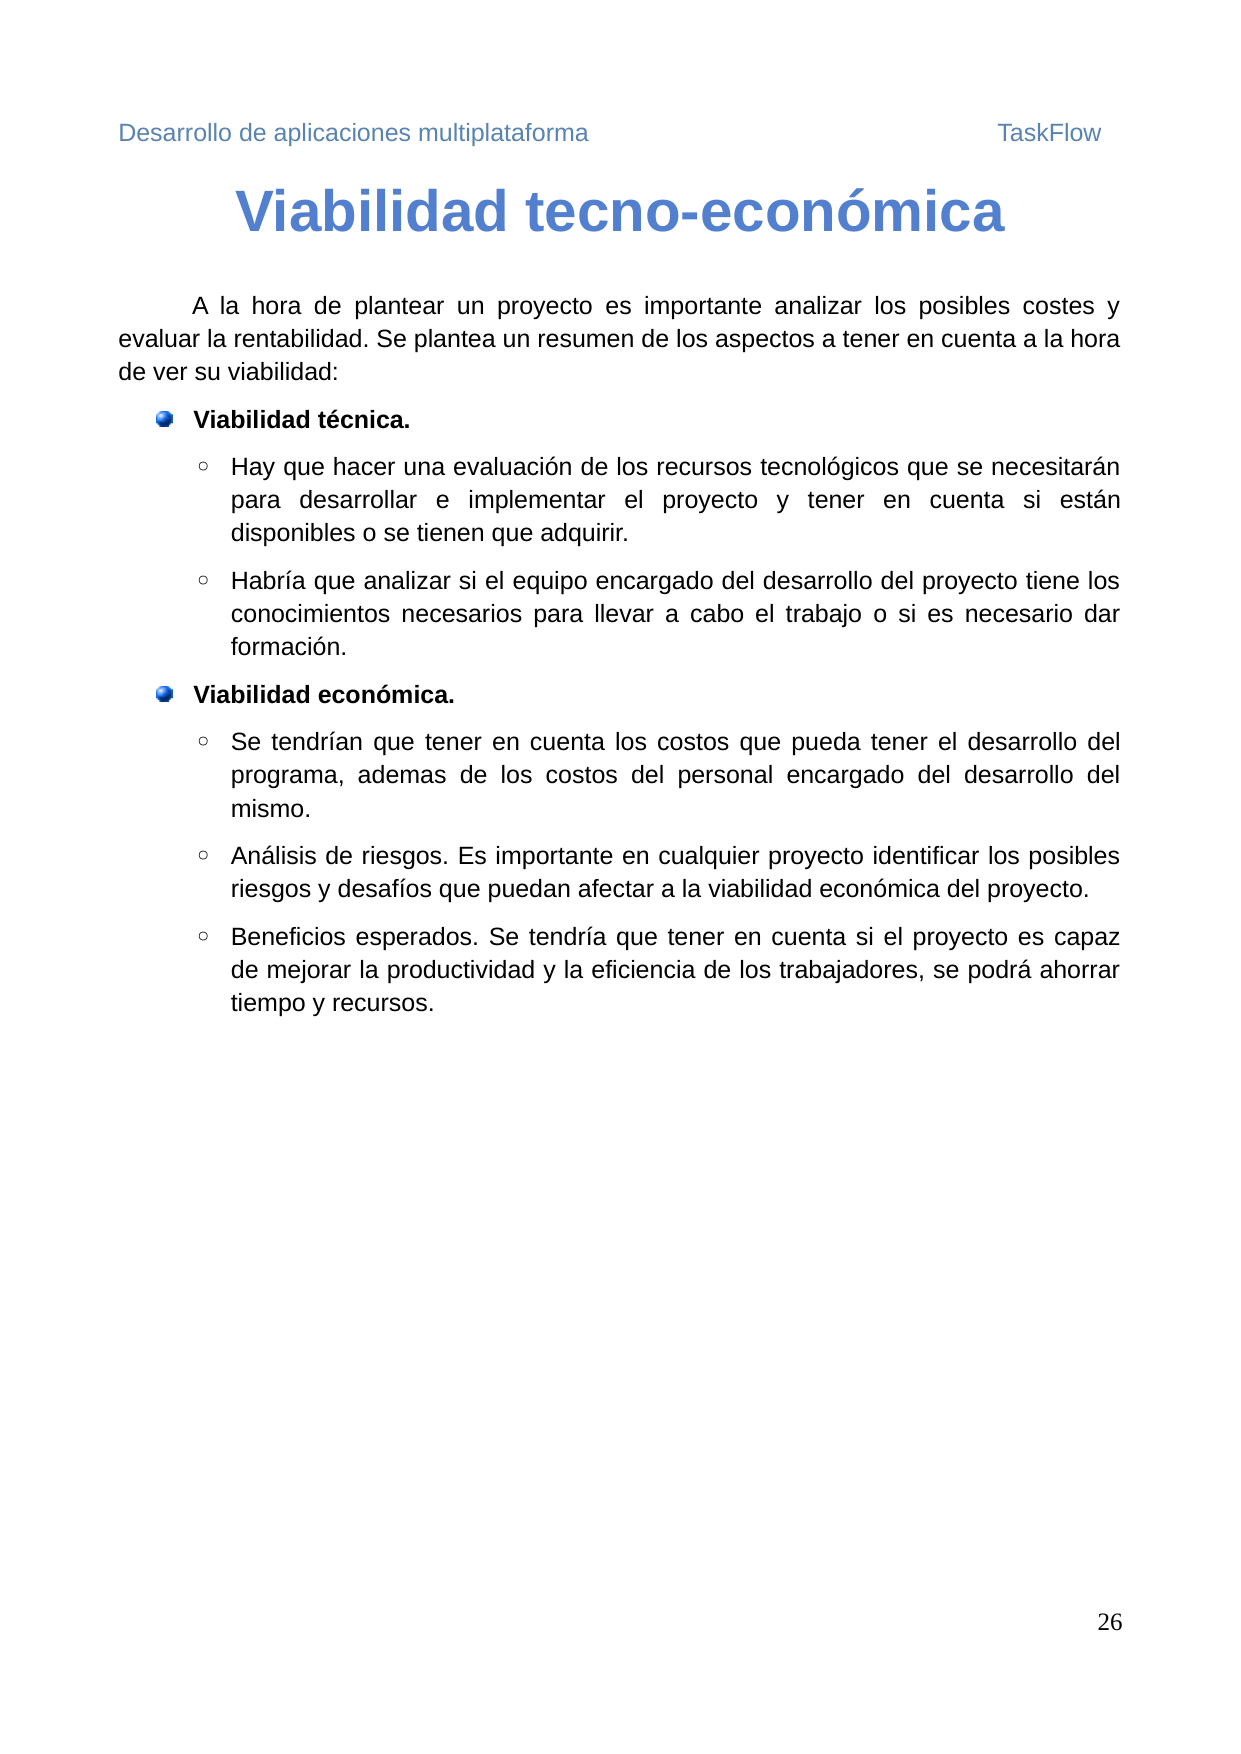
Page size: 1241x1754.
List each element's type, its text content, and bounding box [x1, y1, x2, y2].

list Habría que analizar si el equipo encargado del desarrollo del proyecto tiene los conocimientos necesarios para llevar a cabo el trabajo o si es necesario dar formación. [193, 566, 1122, 661]
list Beneficios esperados. Se tendría que tener en cuenta si el proyecto es capaz de mejorar la productividad y la eficiencia de los trabajadores, se podrá ahorrar tiempo y recursos. [193, 922, 1122, 1017]
picture [156, 411, 173, 427]
list Análisis de riesgos. Es importante en cualquier proyecto identificar los posibles riesgos y desafíos que puedan afectar a la viabilidad económica del proyecto. [193, 841, 1122, 903]
list Se tendrían que tener en cuenta los costos que pueda tener el desarrollo del programa, ademas de los costos del personal encargado del desarrollo del mismo. [193, 727, 1122, 822]
picture [156, 686, 173, 702]
list Viabilidad económica. [156, 680, 1122, 708]
text A la hora de plantear un proyecto es importante analizar los posibles costes y evaluar la rentabilidad. Se plantea un resumen de los aspectos a tener en cuenta a la hora de ver su viabilidad: [118, 291, 1122, 386]
list Hay que hacer una evaluación de los recursos tecnológicos que se necesitarán para desarrollar e implementar el proyecto y tener en cuenta si están disponibles o se tienen que adquirir. [193, 452, 1122, 547]
list Viabilidad técnica. [156, 405, 1122, 433]
subtitle Viabilidad tecno-económica [118, 176, 1122, 243]
